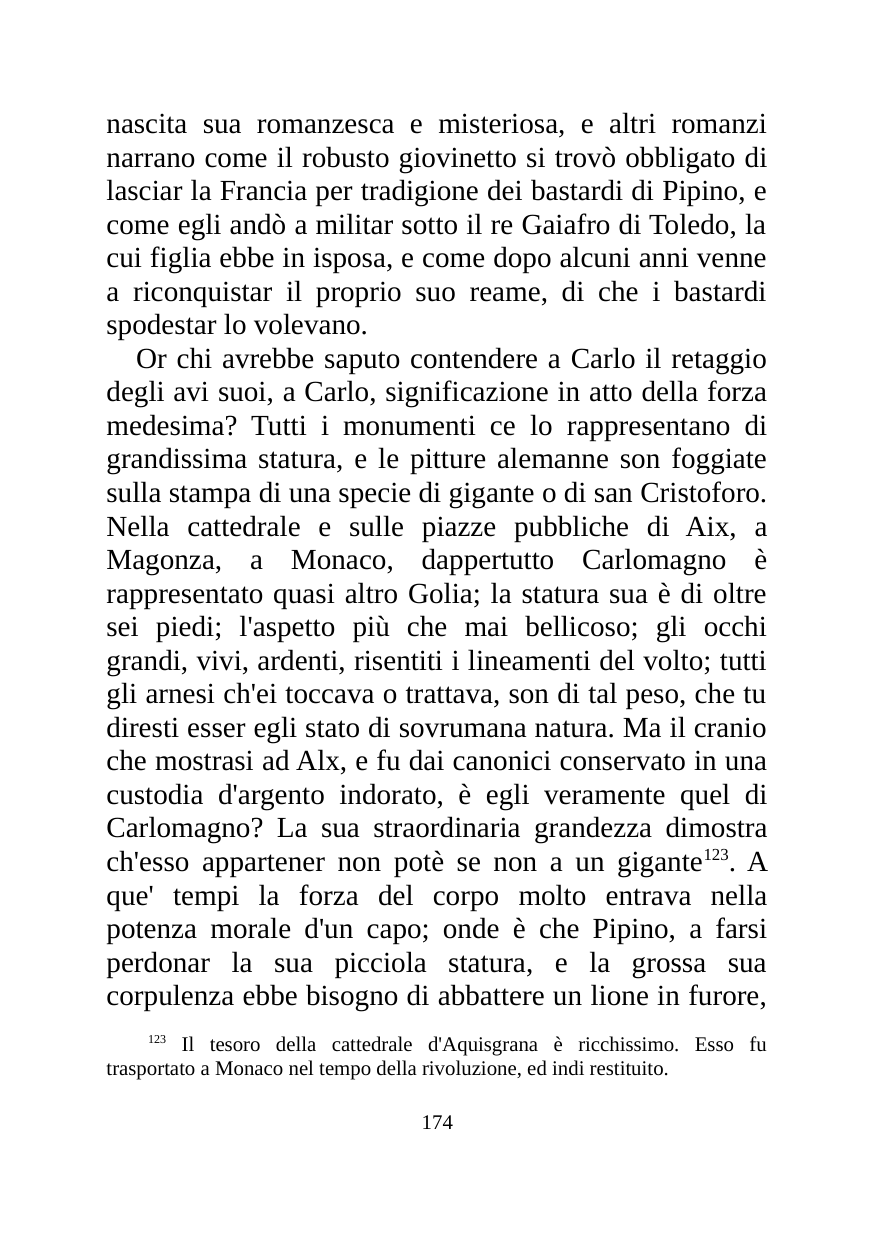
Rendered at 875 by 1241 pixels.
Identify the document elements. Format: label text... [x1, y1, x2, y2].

text Or chi avrebbe saputo contendere a Carlo il retaggio degli avi suoi, a Carlo, significazione in atto della forza medesima? Tutti i monumenti ce lo rappresentano di grandissima statura, e le pitture alemanne son foggiate sulla stampa di una specie di gigante o di san Cristoforo. Nella cattedrale e sulle piazze pubbliche di Aix, a Magonza, a Monaco, dappertutto Carlomagno è rappresentato quasi altro Golia; la statura sua è di oltre sei piedi; l'aspetto più che mai bellicoso; gli occhi grandi, vivi, ardenti, risentiti i lineamenti del volto; tutti gli arnesi ch'ei toccava o trattava, son di tal peso, che tu diresti esser egli stato di sovrumana natura. Ma il cranio che mostrasi ad Alx, e fu dai canonici conservato in una custodia d'argento indorato, è egli veramente quel di Carlomagno? La sua straordinaria grandezza dimostra ch'esso appartener non potè se non a un gigante. A que' tempi la forza del corpo molto entrava nella potenza morale d'un capo; onde è che Pipino, a farsi perdonar la sua picciola statura, e la grossa sua corpulenza ebbe bisogno di abbattere un lione in furore, [106, 341, 768, 1012]
text Il tesoro della cattedrale d'Aquisgrana è ricchissimo. Esso fu trasportato a Monaco nel tempo della rivoluzione, ed indi restituito. [106, 1032, 768, 1080]
text nascita sua romanzesca e misteriosa, e altri romanzi narrano come il robusto giovinetto si trovò obbligato di lasciar la Francia per tradigione dei bastardi di Pipino, e come egli andò a militar sotto il re Gaiafro di Toledo, la cui figlia ebbe in isposa, e come dopo alcuni anni venne a riconquistar il proprio suo reame, di che i bastardi spodestar lo volevano. [106, 106, 768, 341]
